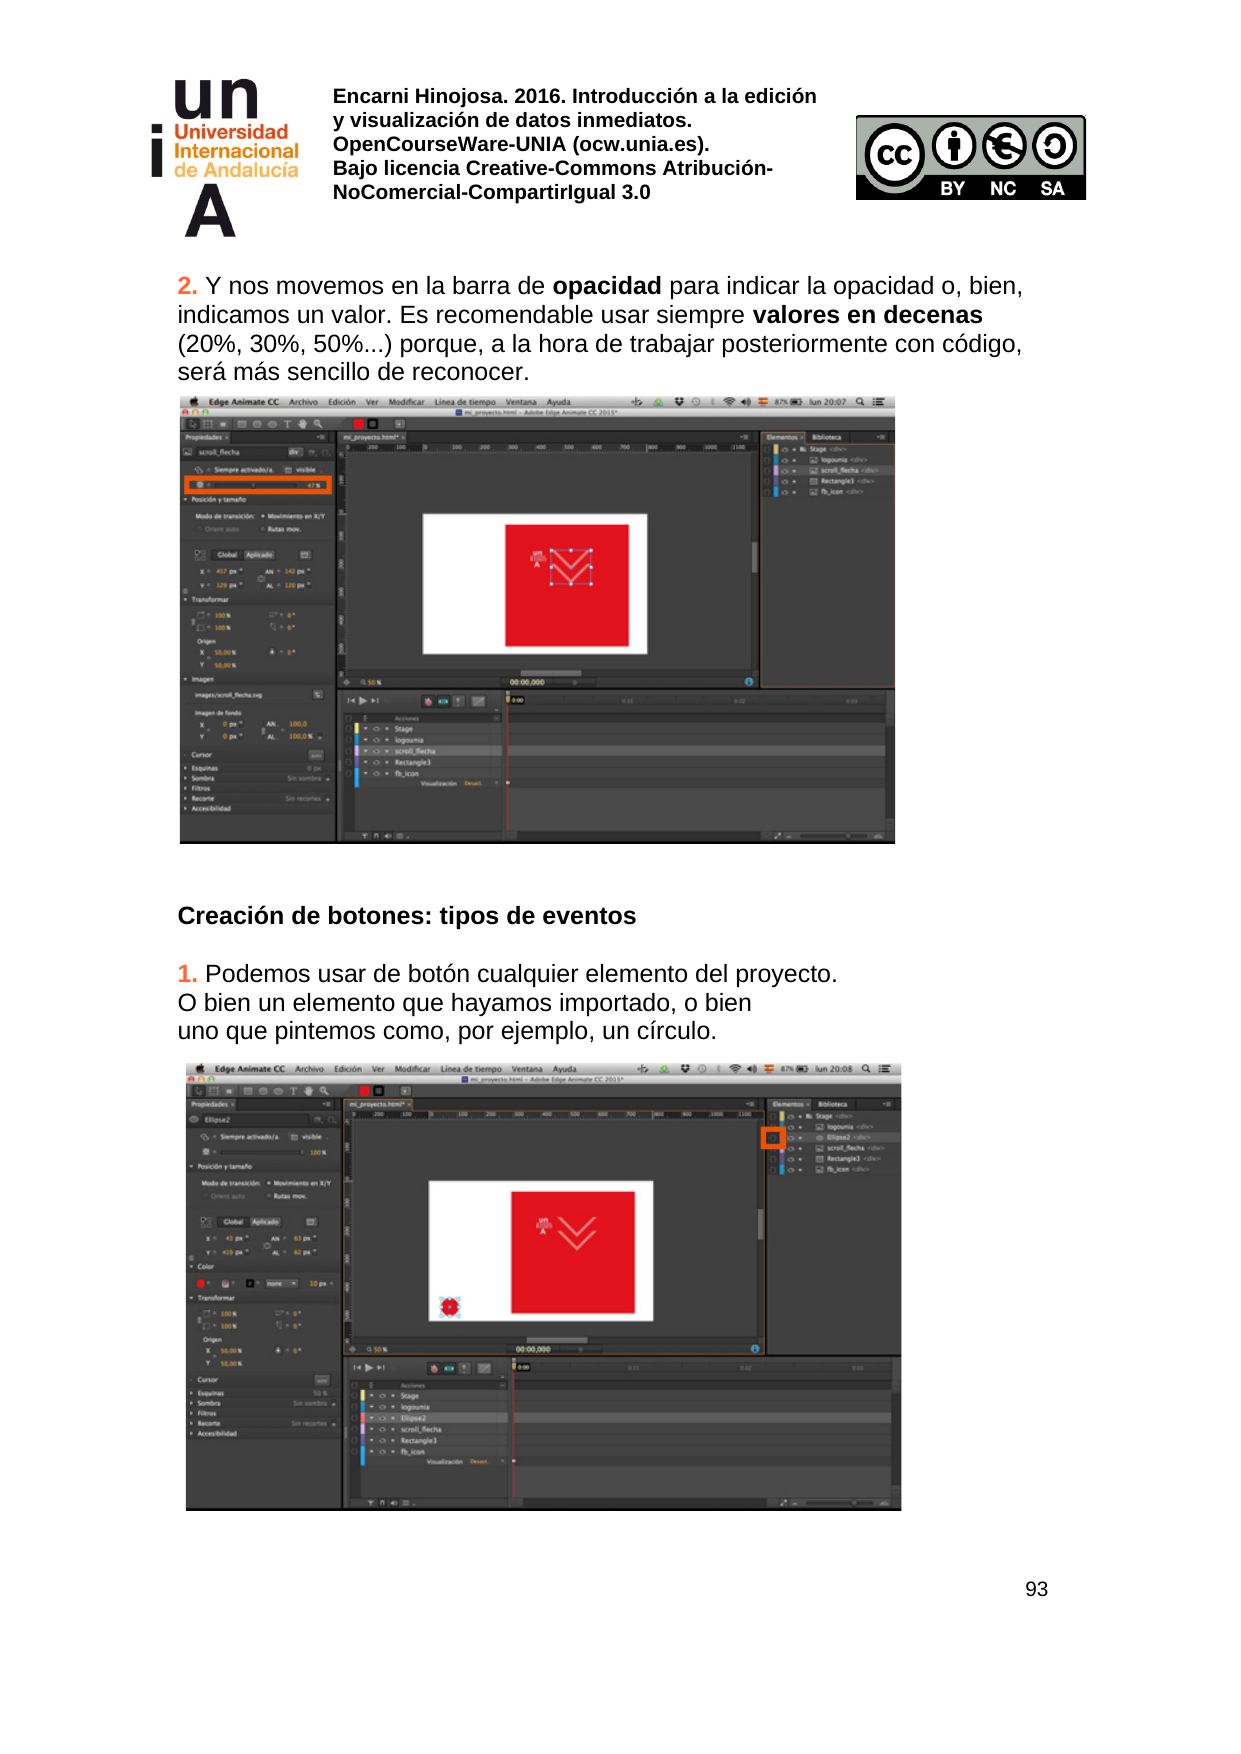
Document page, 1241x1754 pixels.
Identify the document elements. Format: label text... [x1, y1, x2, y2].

picture [179, 396, 896, 844]
text Creación de botones: tipos de eventos [177, 901, 1048, 930]
picture [185, 1063, 902, 1511]
subtitle 1. Podemos usar de botón cualquier elemento del proyecto. O bien un elemento que hayamos importado, o bien uno que pintemos como, por ejemplo, un círculo. [177, 959, 1048, 1539]
picture [148, 75, 303, 240]
subtitle 2. Y nos movemos en la barra de opacidad para indicar la opacidad o, bien, indicamos un valor. Es recomendable usar siempre valores en decenas (20%, 30%, 50%...) porque, a la hora de trabajar posteriormente con código, será más sencillo de reconocer. [177, 271, 1048, 386]
